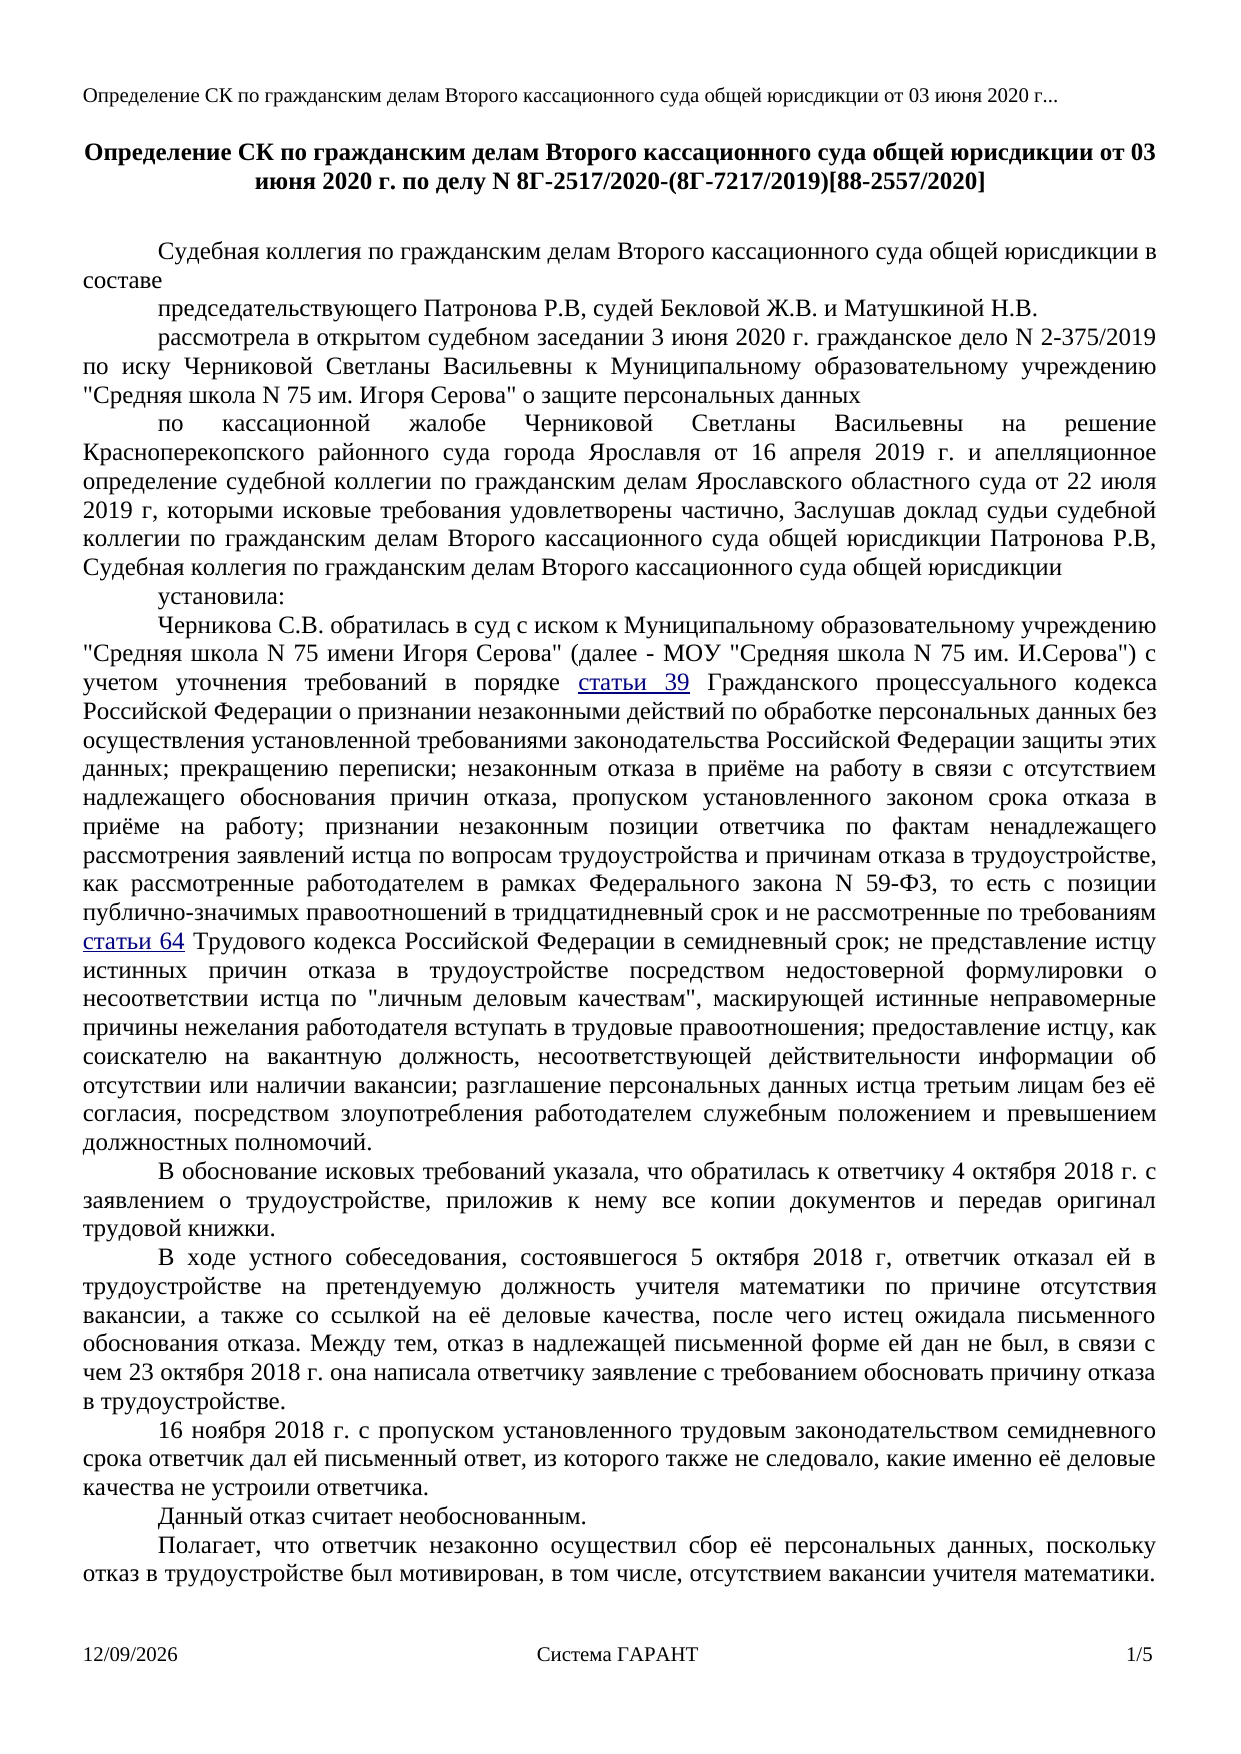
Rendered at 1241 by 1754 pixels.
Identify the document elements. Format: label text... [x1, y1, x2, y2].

text Полагает, что ответчик незаконно осуществил сбор её персональных данных, поскольку отказ в трудоустройстве был мотивирован, в том числе, отсутствием вакансии учителя математики. [83, 1530, 1157, 1587]
text Данный отказ считает необоснованным. [83, 1501, 1157, 1530]
text Судебная коллегия по гражданским делам Второго кассационного суда общей юрисдикции в составе [83, 236, 1157, 293]
text В обоснование исковых требований указала, что обратилась к ответчику 4 октября 2018 г. с заявлением о трудоустройстве, приложив к нему все копии документов и передав оригинал трудовой книжки. [83, 1156, 1157, 1242]
text рассмотрела в открытом судебном заседании 3 июня 2020 г. гражданское дело N 2-375/2019 по иску Черниковой Светланы Васильевны к Муниципальному образовательному учреждению "Средняя школа N 75 им. Игоря Серова" о защите персональных данных [83, 322, 1157, 408]
text председательствующего Патронова Р.В, судей Бекловой Ж.В. и Матушкиной Н.В. [83, 293, 1157, 322]
subtitle Определение СК по гражданским делам Второго кассационного суда общей юрисдикции от 03 июня 2020 г. по делу N 8Г-2517/2020-(8Г-7217/2019)[88-2557/2020] [83, 137, 1157, 195]
text 16 ноября 2018 г. с пропуском установленного трудовым законодательством семидневного срока ответчик дал ей письменный ответ, из которого также не следовало, какие именно её деловые качества не устроили ответчика. [83, 1415, 1157, 1501]
text Черникова С.В. обратилась в суд с иском к Муниципальному образовательному учреждению "Средняя школа N 75 имени Игоря Серова" (далее - МОУ "Средняя школа N 75 им. И.Серова") с учетом уточнения требований в порядке статьи 39 Гражданского процессуального кодекса Российской Федерации о признании незаконными действий по обработке персональных данных без осуществления установленной требованиями законодательства Российской Федерации защиты этих данных; прекращению переписки; незаконным отказа в приёме на работу в связи с отсутствием надлежащего обоснования причин отказа, пропуском установленного законом срока отказа в приёме на работу; признании незаконным позиции ответчика по фактам ненадлежащего рассмотрения заявлений истца по вопросам трудоустройства и причинам отказа в трудоустройстве, как рассмотренные работодателем в рамках Федерального закона N 59-ФЗ, то есть с позиции публично-значимых правоотношений в тридцатидневный срок и не рассмотренные по требованиям статьи 64 Трудового кодекса Российской Федерации в семидневный срок; не представление истцу истинных причин отказа в трудоустройстве посредством недостоверной формулировки о несоответствии истца по "личным деловым качествам", маскирующей истинные неправомерные причины нежелания работодателя вступать в трудовые правоотношения; предоставление истцу, как соискателю на вакантную должность, несоответствующей действительности информации об отсутствии или наличии вакансии; разглашение персональных данных истца третьим лицам без её согласия, посредством злоупотребления работодателем служебным положением и превышением должностных полномочий. [83, 610, 1157, 1156]
text установила: [83, 581, 1157, 610]
text В ходе устного собеседования, состоявшегося 5 октября 2018 г, ответчик отказал ей в трудоустройстве на претендуемую должность учителя математики по причине отсутствия вакансии, а также со ссылкой на её деловые качества, после чего истец ожидала письменного обоснования отказа. Между тем, отказ в надлежащей письменной форме ей дан не был, в связи с чем 23 октября 2018 г. она написала ответчику заявление с требованием обосновать причину отказа в трудоустройстве. [83, 1242, 1157, 1415]
text по кассационной жалобе Черниковой Светланы Васильевны на решение Красноперекопского районного суда города Ярославля от 16 апреля 2019 г. и апелляционное определение судебной коллегии по гражданским делам Ярославского областного суда от 22 июля 2019 г, которыми исковые требования удовлетворены частично, Заслушав доклад судьи судебной коллегии по гражданским делам Второго кассационного суда общей юрисдикции Патронова Р.В, Судебная коллегия по гражданским делам Второго кассационного суда общей юрисдикции [83, 408, 1157, 581]
